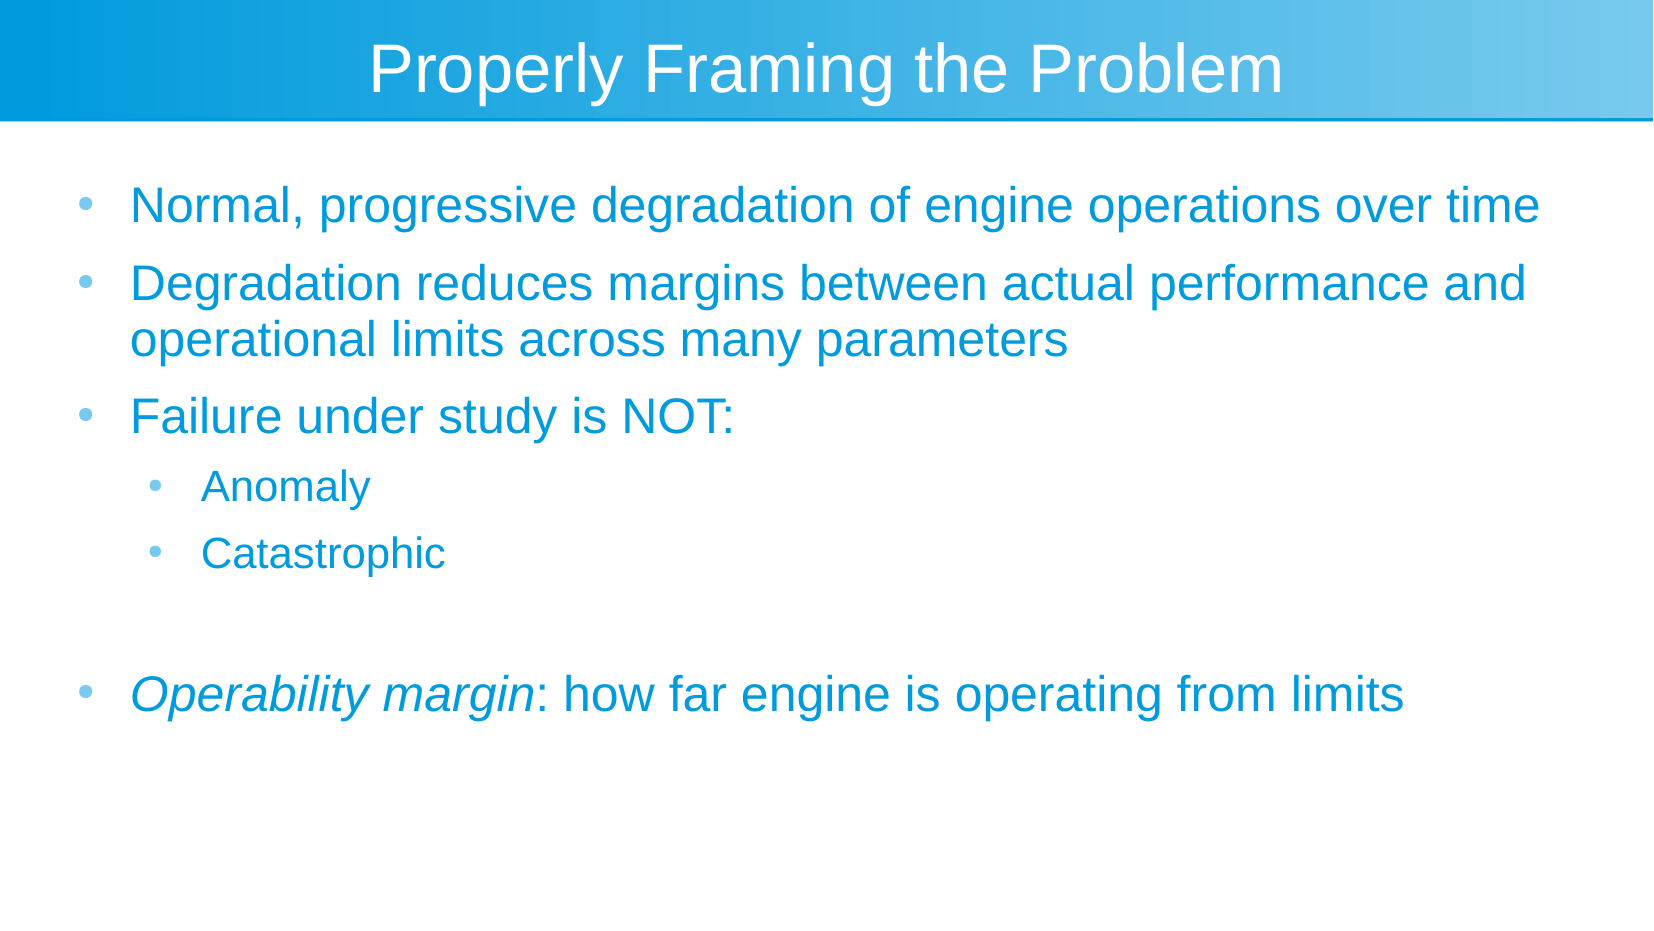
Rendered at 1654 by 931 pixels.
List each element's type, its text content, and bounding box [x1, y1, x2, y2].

title Properly Framing the Problem [59, 29, 1595, 108]
list Normal, progressive degradation of engine operations over time Degradation reduces margins between actual performance and operational limits across many parameters Failure under study is NOT: Anomaly Catastrophic Operability margin: how far engine is operating from limits [59, 177, 1595, 768]
